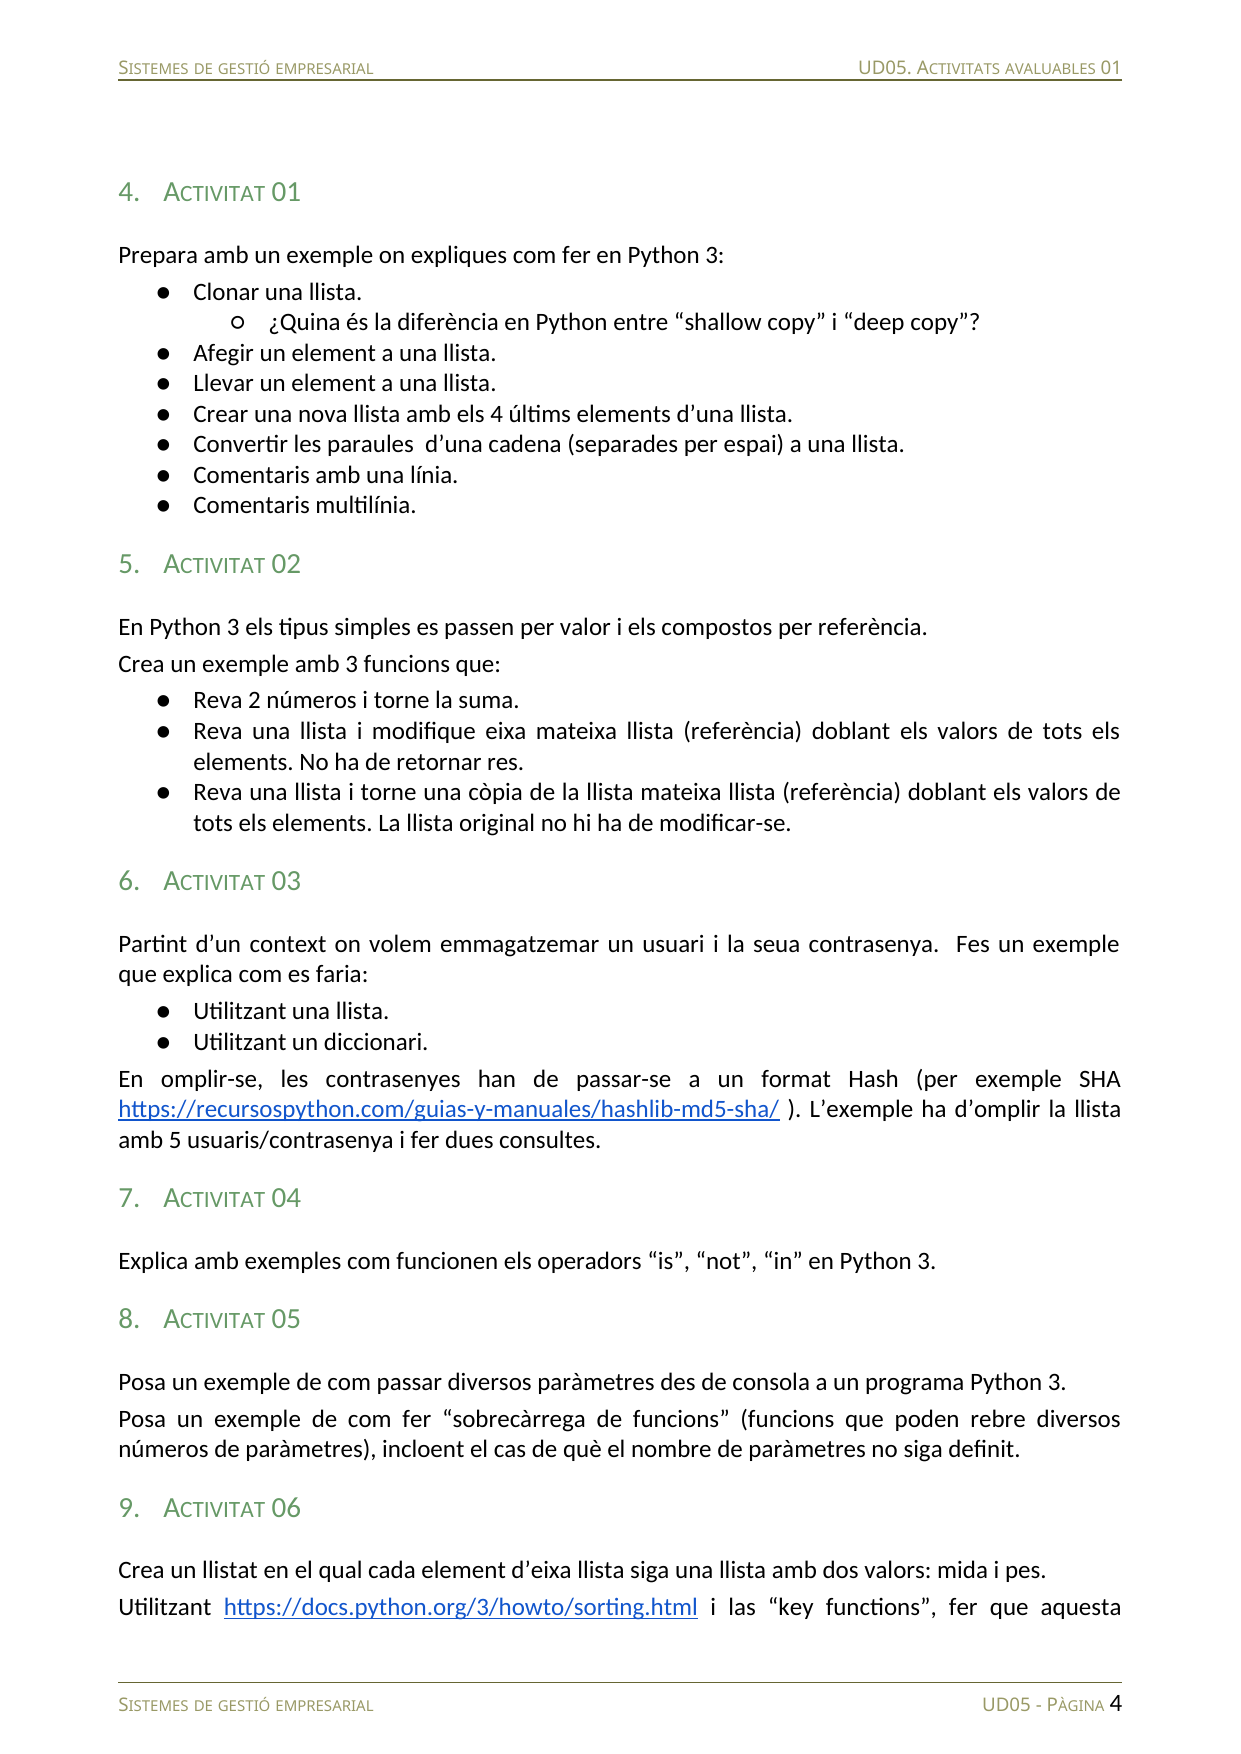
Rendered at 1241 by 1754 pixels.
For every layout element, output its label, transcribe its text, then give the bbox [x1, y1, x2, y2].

list Clonar una llista. [156, 276, 1122, 307]
list Utilitzant un diccionari. [156, 1026, 1122, 1056]
subtitle Activitat 03 [118, 862, 1122, 898]
text Crea un exemple amb 3 funcions que: [118, 648, 1122, 678]
text En Python 3 els tipus simples es passen per valor i els compostos per referència. [118, 611, 1122, 641]
subtitle Activitat 05 [118, 1300, 1122, 1336]
text Posa un exemple de com fer “sobrecàrrega de funcions” (funcions que poden rebre diversos números de paràmetres), incloent el cas de què el nombre de paràmetres no siga definit. [118, 1403, 1122, 1464]
list Reva una llista i modifique eixa mateixa llista (referència) doblant els valors de tots els elements. No ha de retornar res. [156, 715, 1122, 776]
list Crear una nova llista amb els 4 últims elements d’una llista. [156, 398, 1122, 429]
list Comentaris multilínia. [156, 490, 1122, 520]
text Prepara amb un exemple on expliques com fer en Python 3: [118, 239, 1122, 269]
list Reva una llista i torne una còpia de la llista mateixa llista (referència) doblant els valors de tots els elements. La llista original no hi ha de modificar-se. [156, 776, 1122, 837]
text Posa un exemple de com passar diversos paràmetres des de consola a un programa Python 3. [118, 1366, 1122, 1396]
text Partint d’un context on volem emmagatzemar un usuari i la seua contrasenya. Fes un exemple que explica com es faria: [118, 928, 1122, 989]
list Llevar un element a una llista. [156, 368, 1122, 398]
text En omplir-se, les contrasenyes han de passar-se a un format Hash (per exemple SHA https://recursospython.com/guias-y-manuales/hashlib-md5-sha/ ). L’exemple ha d’omplir la llista amb 5 usuaris/contrasenya i fer dues consultes. [118, 1063, 1122, 1154]
list Utilitzant una llista. [156, 995, 1122, 1026]
subtitle Activitat 04 [118, 1179, 1122, 1215]
text Explica amb exemples com funcionen els operadors “is”, “not”, “in” en Python 3. [118, 1245, 1122, 1275]
list ¿Quina és la diferència en Python entre “shallow copy” i “deep copy”? [231, 307, 1122, 337]
list Afegir un element a una llista. [156, 337, 1122, 368]
list Reva 2 números i torne la suma. [156, 685, 1122, 715]
text Utilitzant https://docs.python.org/3/howto/sorting.html i las “key functions”, fer que aquesta [118, 1591, 1122, 1622]
list Convertir les paraules d’una cadena (separades per espai) a una llista. [156, 429, 1122, 459]
subtitle Activitat 01 [118, 173, 1122, 209]
subtitle Activitat 06 [118, 1489, 1122, 1524]
subtitle Activitat 02 [118, 545, 1122, 581]
list Comentaris amb una línia. [156, 459, 1122, 490]
text Crea un llistat en el qual cada element d’eixa llista siga una llista amb dos valors: mida i pes. [118, 1554, 1122, 1585]
